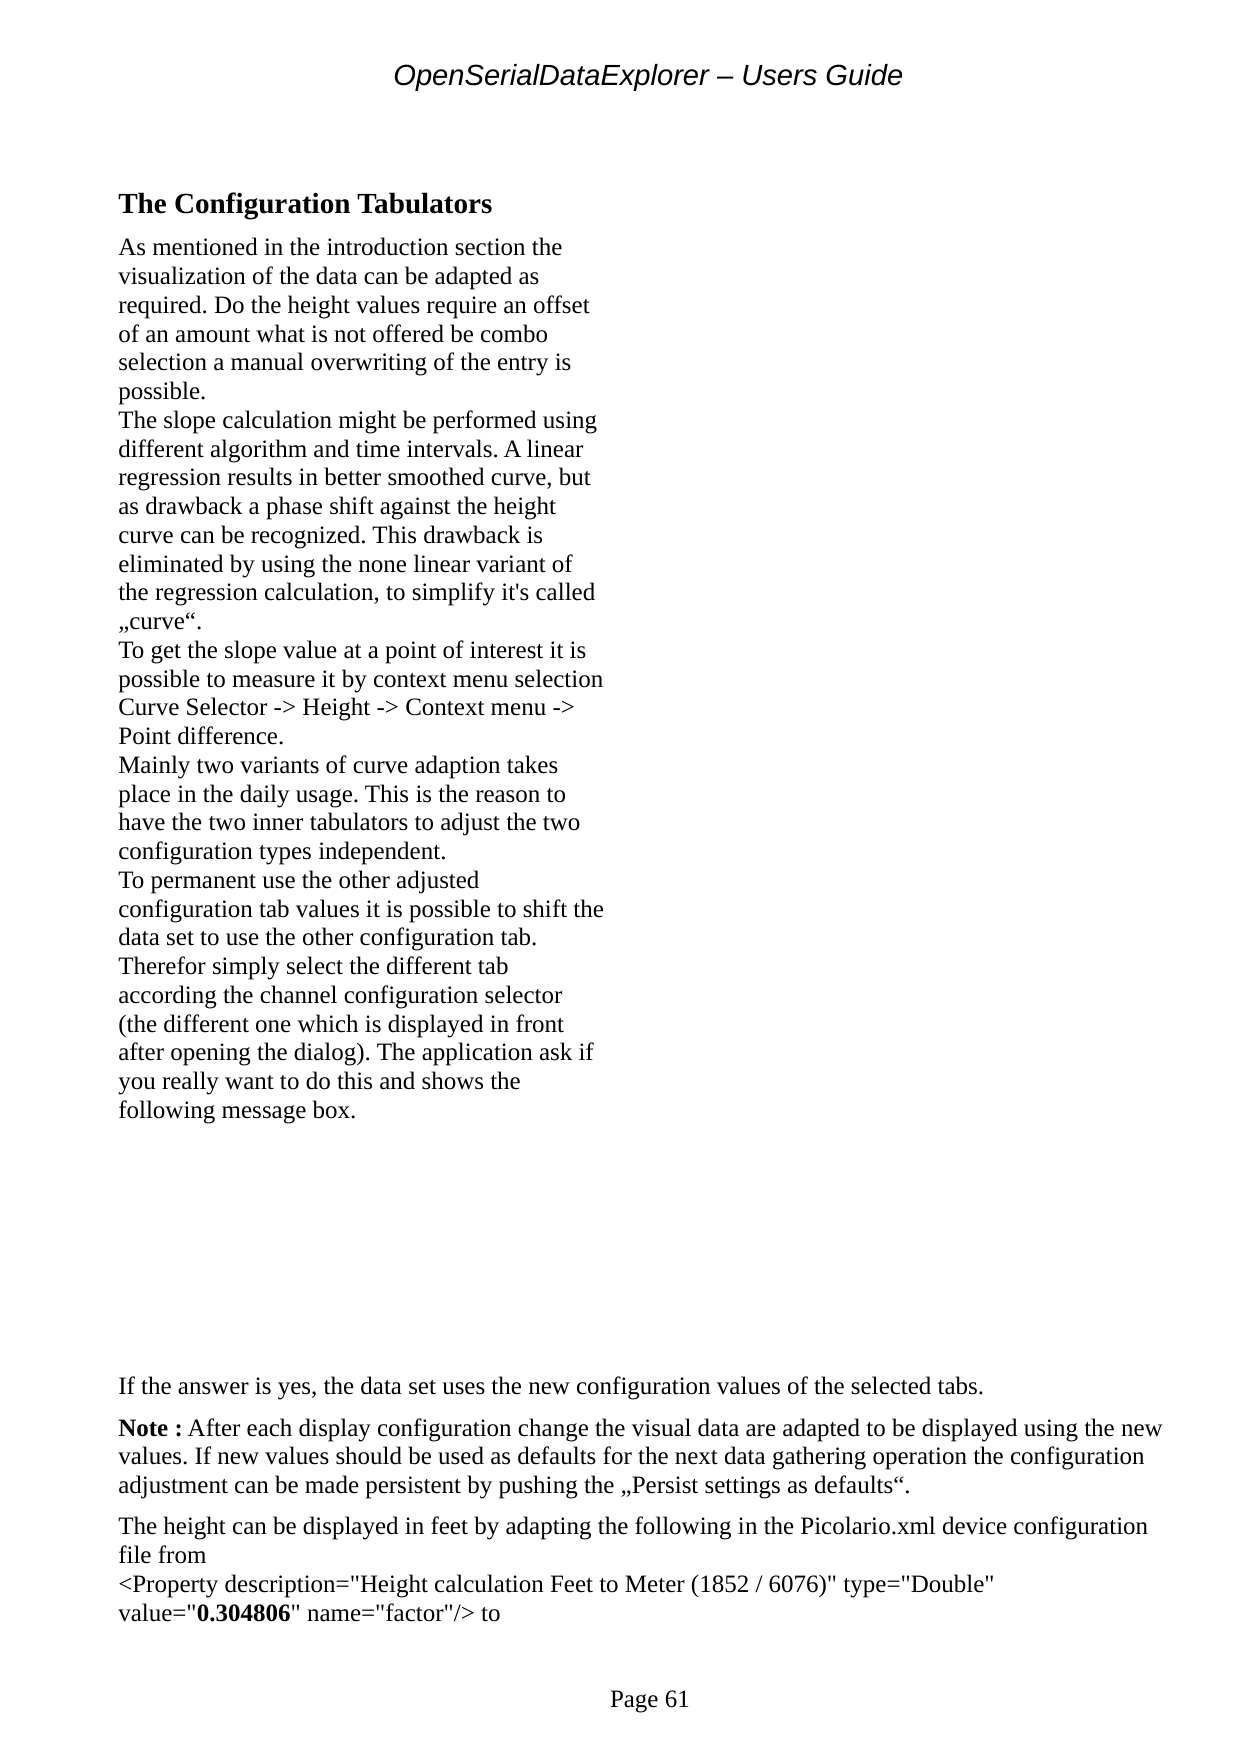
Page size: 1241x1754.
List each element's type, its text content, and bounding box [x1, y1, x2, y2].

text The height can be displayed in feet by adapting the following in the Picolario.xml device configuration file from <Property description="Height calculation Feet to Meter (1852 / 6076)" type="Double" value="0.304806" name="factor"/> to [118, 1511, 1181, 1626]
subtitle The Configuration Tabulators [118, 186, 1181, 220]
text As mentioned in the introduction section the visualization of the data can be adapted as required. Do the height values require an offset of an amount what is not offered be combo selection a manual overwriting of the entry is possible. The slope calculation might be performed using different algorithm and time intervals. A linear regression results in better smoothed curve, but as drawback a phase shift against the height curve can be recognized. This drawback is eliminated by using the none linear variant of the regression calculation, to simplify it's called „curve“. To get the slope value at a point of interest it is possible to measure it by context menu selection Curve Selector -> Height -> Context menu -> Point difference. Mainly two variants of curve adaption takes place in the daily usage. This is the reason to have the two inner tabulators to adjust the two configuration types independent. To permanent use the other adjusted configuration tab values it is possible to shift the data set to use the other configuration tab. Therefor simply select the different tab according the channel configuration selector (the different one which is displayed in front after opening the dialog). The application ask if you really want to do this and shows the following message box. [118, 232, 1181, 1124]
text Note : After each display configuration change the visual data are adapted to be displayed using the new values. If new values should be used as defaults for the next data gathering operation the configuration adjustment can be made persistent by pushing the „Persist settings as defaults“. [118, 1413, 1181, 1499]
text If the answer is yes, the data set uses the new configuration values of the selected tabs. [118, 1371, 1181, 1400]
